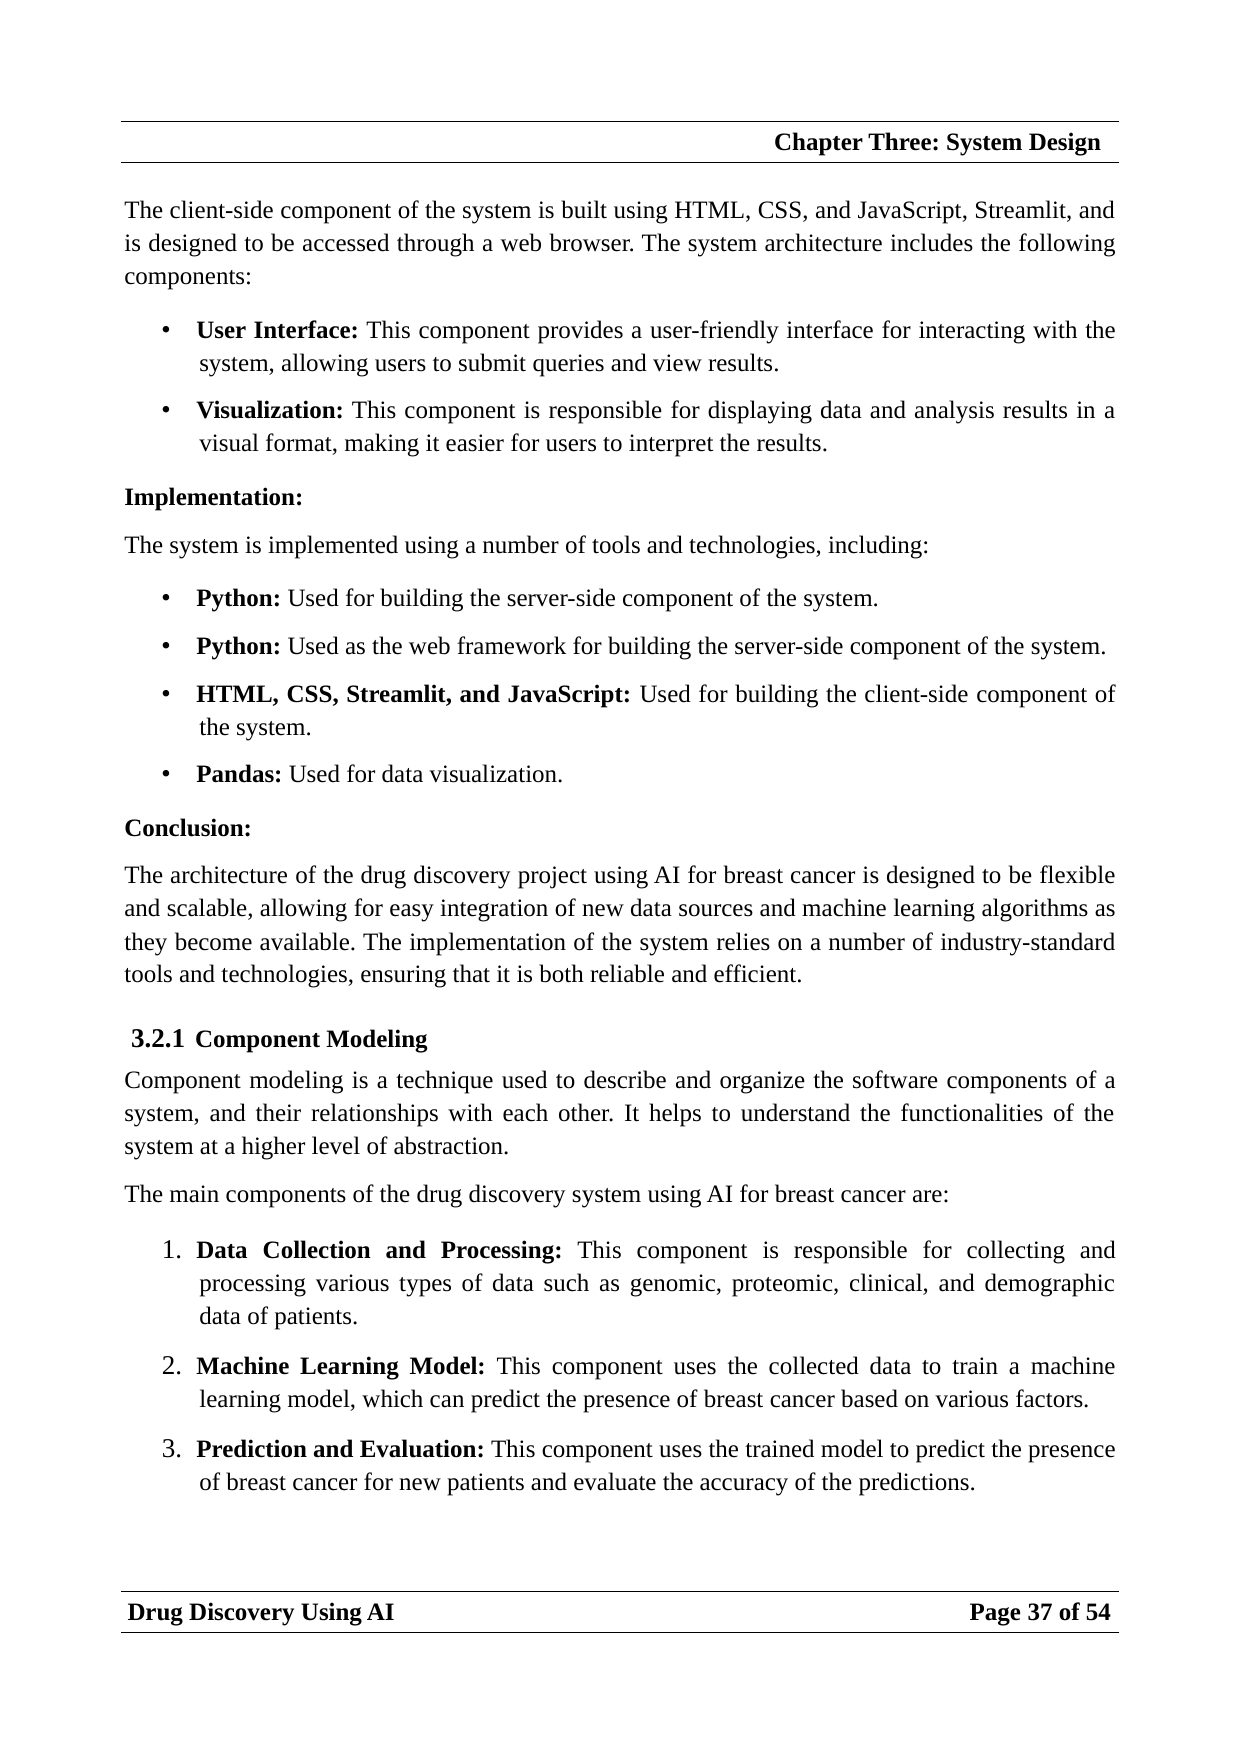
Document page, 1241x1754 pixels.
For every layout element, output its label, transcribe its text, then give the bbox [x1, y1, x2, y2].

list Python: Used for building the server-side component of the system. [159, 580, 1119, 612]
list Python: Used as the web framework for building the server-side component of the system. [159, 628, 1119, 660]
text Conclusion: [121, 810, 1119, 842]
subtitle Component Modeling [121, 1019, 1119, 1053]
text The main components of the drug discovery system using AI for breast cancer are: [121, 1176, 1119, 1211]
list Machine Learning Model: This component uses the collected data to train a machine learning model, which can predict the presence of breast cancer based on various factors. [159, 1346, 1119, 1413]
text The architecture of the drug discovery project using AI for breast cancer is designed to be flexible and scalable, allowing for easy integration of new data sources and machine learning algorithms as they become available. The implementation of the system relies on a number of industry-standard tools and technologies, ensuring that it is both reliable and efficient. [121, 857, 1119, 988]
list HTML, CSS, Streamlit, and JavaScript: Used for building the client-side component of the system. [159, 676, 1119, 740]
list Prediction and Evaluation: This component uses the trained model to predict the presence of breast cancer for new patients and evaluate the accuracy of the predictions. [159, 1429, 1119, 1499]
text Component modeling is a technique used to describe and organize the software components of a system, and their relationships with each other. It helps to understand the functionalities of the system at a higher level of abstraction. [121, 1062, 1119, 1160]
list User Interface: This component provides a user-friendly interface for interacting with the system, allowing users to submit queries and view results. [159, 312, 1119, 377]
text The client-side component of the system is built using HTML, CSS, and JavaScript, Streamlit, and is designed to be accessed through a web browser. The system architecture includes the following components: [121, 192, 1119, 293]
list Visualization: This component is responsible for displaying data and analysis results in a visual format, making it easier for users to interpret the results. [159, 392, 1119, 460]
text Implementation: [121, 479, 1119, 511]
list Data Collection and Processing: This component is responsible for collecting and processing various types of data such as genomic, proteomic, clinical, and demographic data of patients. [159, 1230, 1119, 1330]
text The system is implemented using a number of tools and technologies, including: [121, 527, 1119, 562]
list Pandas: Used for data visualization. [159, 756, 1119, 791]
